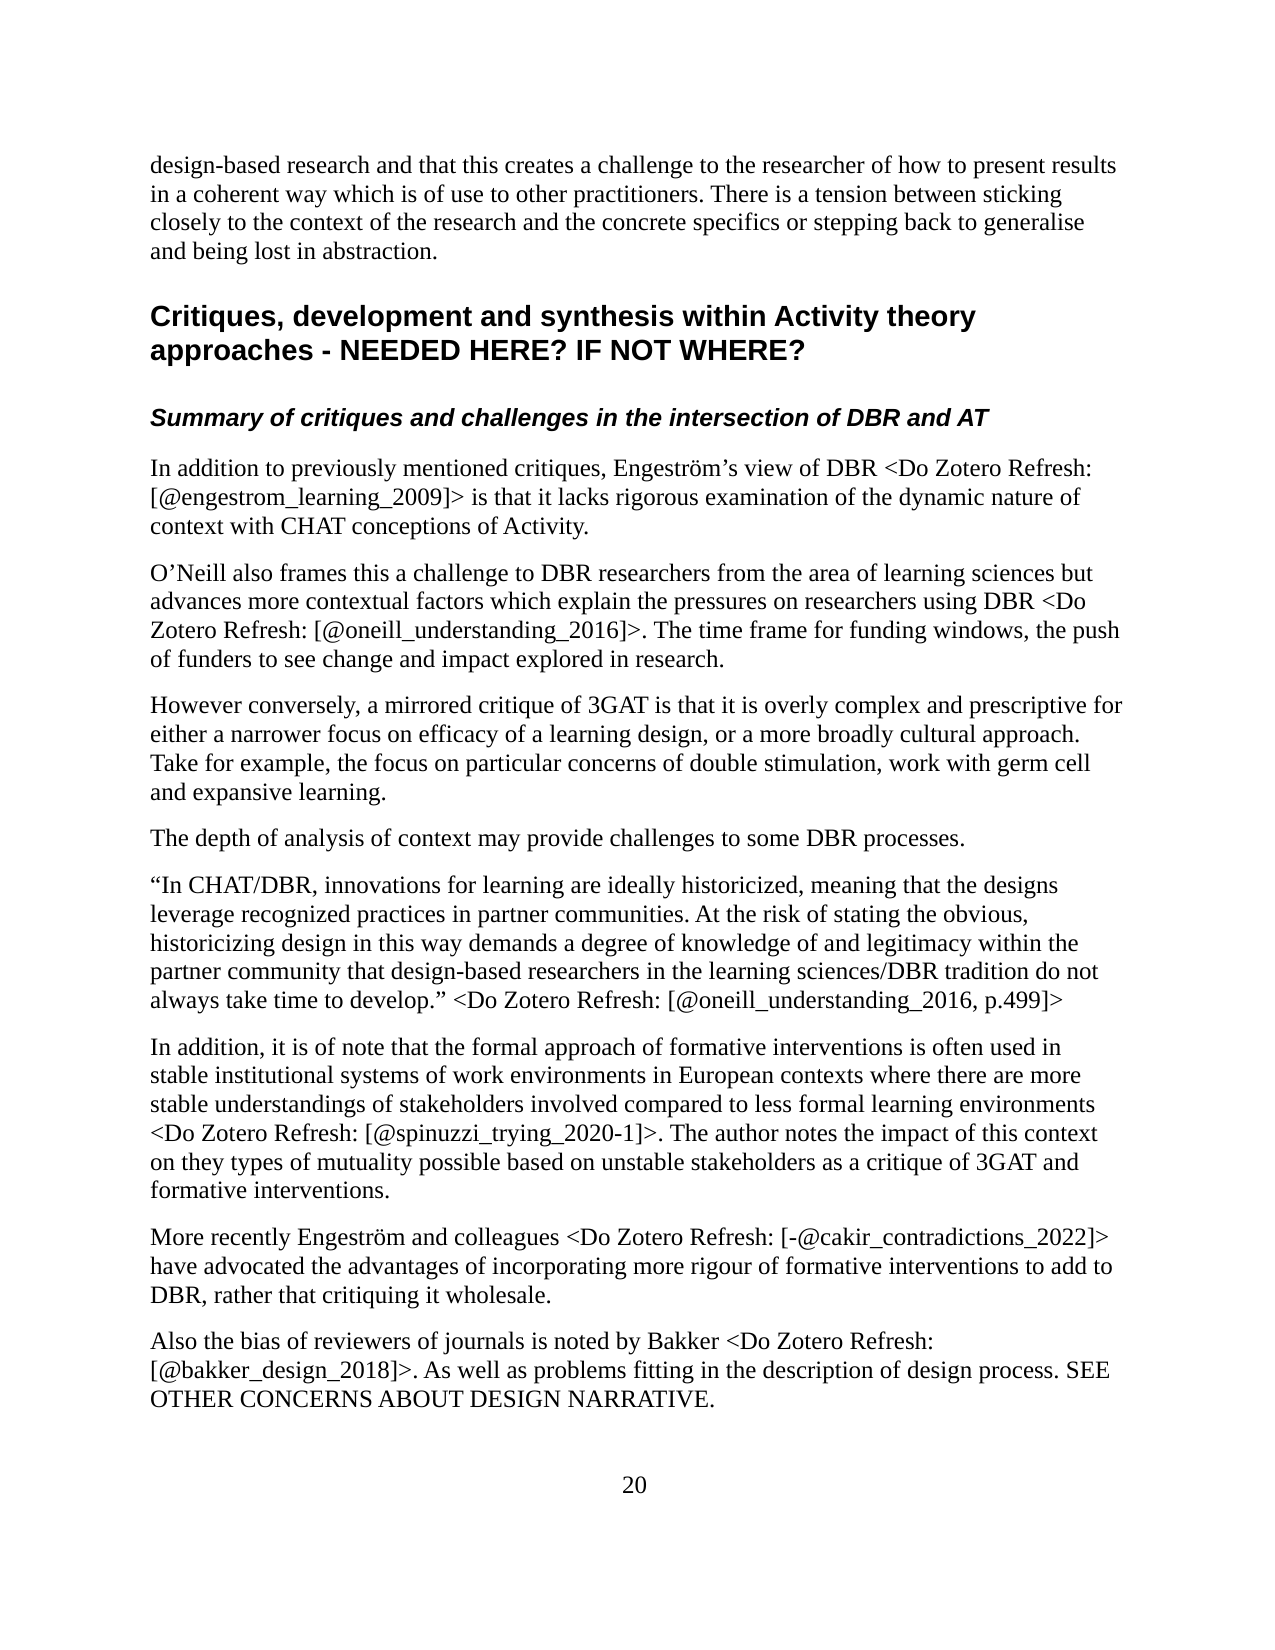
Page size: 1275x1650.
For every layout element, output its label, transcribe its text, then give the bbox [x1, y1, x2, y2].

text O’Neill also frames this a challenge to DBR researchers from the area of learning sciences but advances more contextual factors which explain the pressures on researchers using DBR <Do Zotero Refresh: [@oneill_understanding_2016]>. The time frame for funding windows, the push of funders to see change and impact explored in research. [150, 558, 1125, 673]
text However conversely, a mirrored critique of 3GAT is that it is overly complex and prescriptive for either a narrower focus on efficacy of a learning design, or a more broadly cultural approach. Take for example, the focus on particular concerns of double stimulation, work with germ cell and expansive learning. [150, 691, 1125, 806]
text The depth of analysis of context may provide challenges to some DBR processes. [150, 823, 1125, 852]
text In addition, it is of note that the formal approach of formative interventions is often used in stable institutional systems of work environments in European contexts where there are more stable understandings of stakeholders involved compared to less formal learning environments <Do Zotero Refresh: [@spinuzzi_trying_2020-1]>. The author notes the impact of this context on they types of mutuality possible based on unstable stakeholders as a critique of 3GAT and formative interventions. [150, 1032, 1125, 1204]
text design-based research and that this creates a challenge to the researcher of how to present results in a coherent way which is of use to other practitioners. There is a tension between sticking closely to the context of the research and the concrete specifics or stepping back to generalise and being lost in abstraction. [150, 150, 1125, 265]
text In addition to previously mentioned critiques, Engeström’s view of DBR <Do Zotero Refresh: [@engestrom_learning_2009]> is that it lacks rigorous examination of the dynamic nature of context with CHAT conceptions of Activity. [150, 453, 1125, 540]
text “In CHAT/DBR, innovations for learning are ideally historicized, meaning that the designs leverage recognized practices in partner communities. At the risk of stating the obvious, historicizing design in this way demands a degree of knowledge of and legitimacy within the partner community that design-based researchers in the learning sciences/DBR tradition do not always take time to develop.” <Do Zotero Refresh: [@oneill_understanding_2016, p.499]> [150, 870, 1125, 1014]
subtitle Critiques, development and synthesis within Activity theory approaches - NEEDED HERE? IF NOT WHERE? [150, 299, 1125, 366]
subtitle Summary of critiques and challenges in the intersection of DBR and AT [150, 403, 1125, 432]
text More recently Engeström and colleagues <Do Zotero Refresh: [-@cakir_contradictions_2022]> have advocated the advantages of incorporating more rigour of formative interventions to add to DBR, rather that critiquing it wholesale. [150, 1222, 1125, 1308]
text Also the bias of reviewers of journals is noted by Bakker <Do Zotero Refresh: [@bakker_design_2018]>. As well as problems fitting in the description of design process. SEE OTHER CONCERNS ABOUT DESIGN NARRATIVE. [150, 1326, 1125, 1413]
